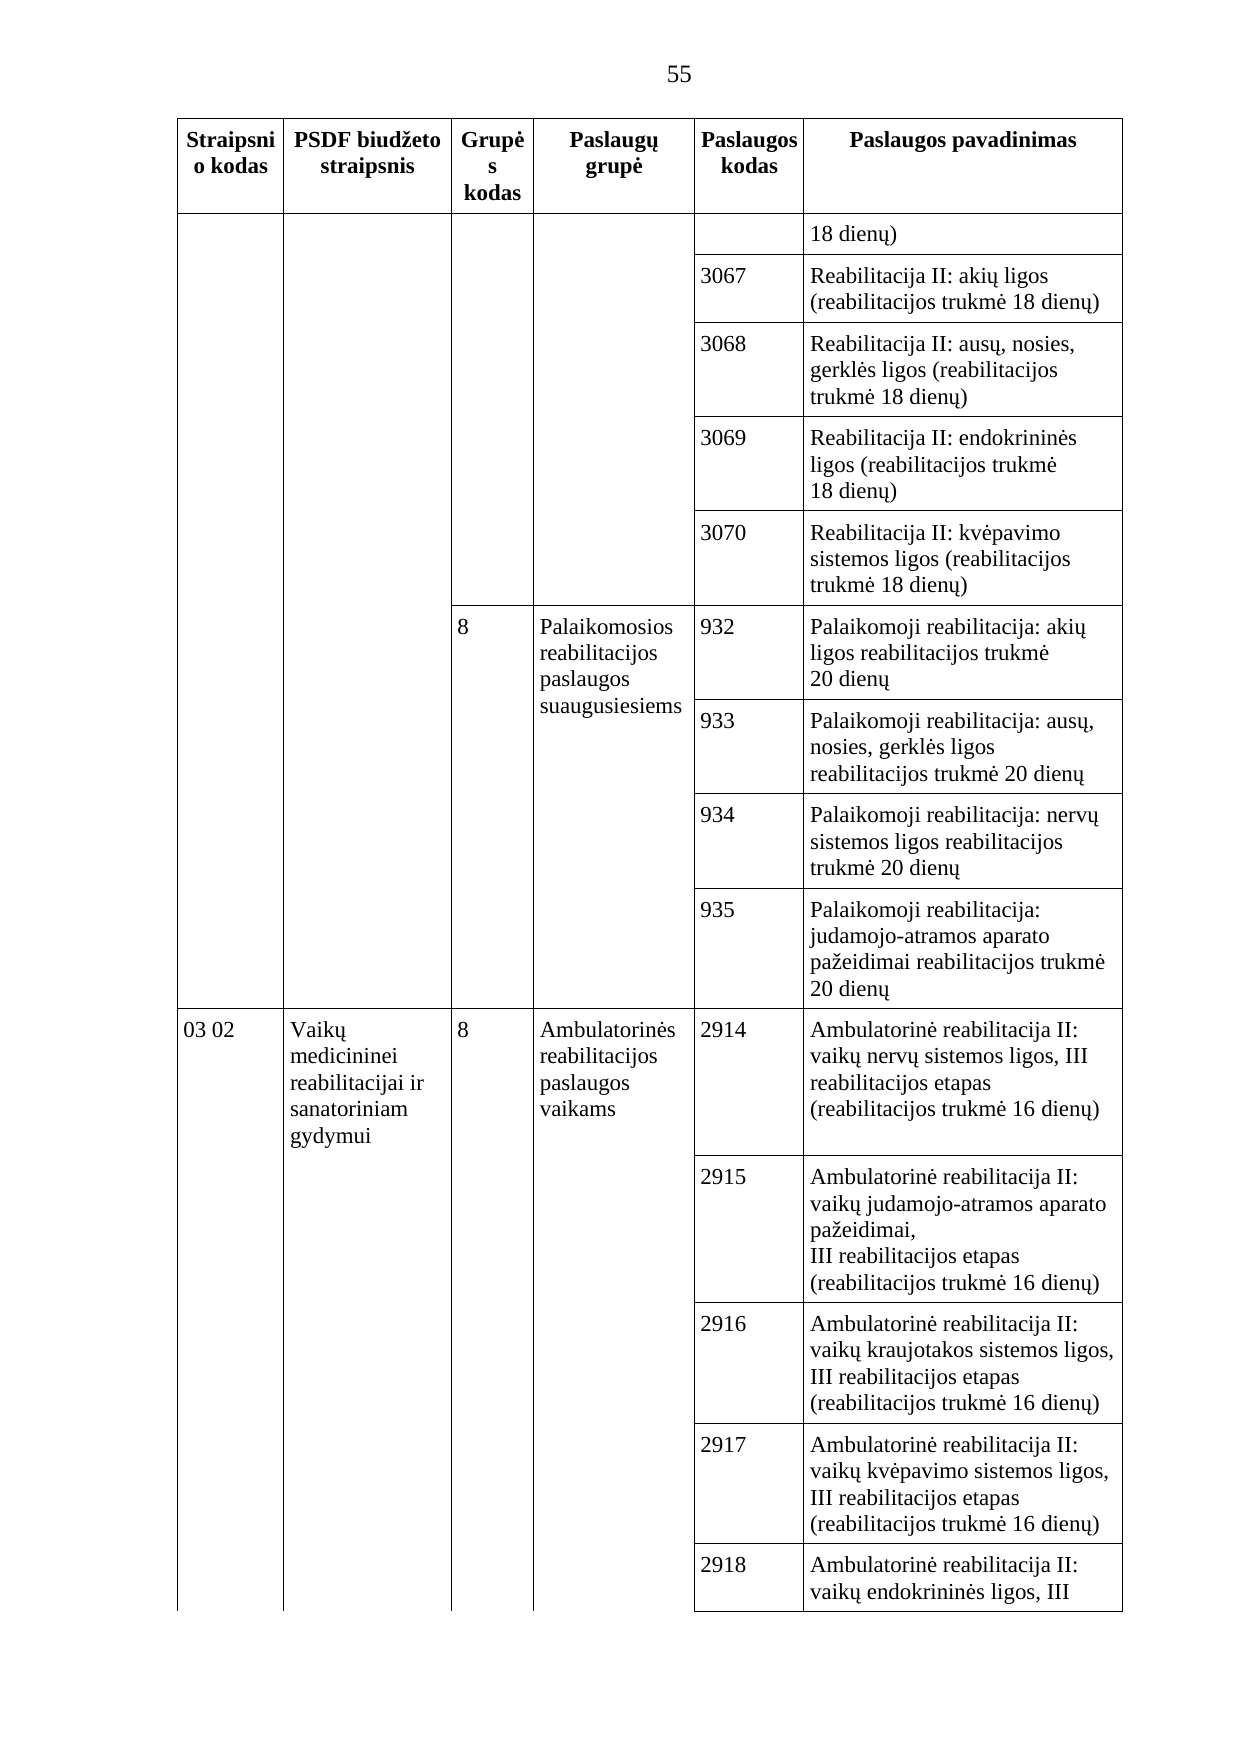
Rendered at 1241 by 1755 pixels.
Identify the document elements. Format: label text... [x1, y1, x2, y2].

table_cell [284, 1155, 451, 1302]
table_cell [178, 322, 283, 416]
table_cell [452, 416, 533, 510]
table_cell 2914 [695, 1009, 803, 1155]
table_cell [534, 1423, 694, 1543]
table_cell [284, 1302, 451, 1423]
table_header Paslaugos kodas [695, 119, 803, 212]
table_cell 18 dienų) [804, 214, 1122, 254]
table_cell [284, 416, 451, 510]
table_cell [178, 1423, 283, 1543]
table_cell [178, 254, 283, 322]
table_cell 2917 [695, 1424, 803, 1543]
table_cell Ambulatorinė reabilitacija II: vaikų judamojo-atramos aparato pažeidimai, III reabilitacijos etapas (reabilitacijos trukmė 16 dienų) [804, 1156, 1122, 1302]
table_header Straipsnio kodas [178, 119, 283, 212]
table_cell [452, 214, 533, 254]
table_cell [284, 510, 451, 605]
table_header Paslaugų grupė [534, 119, 694, 212]
table_cell [534, 254, 694, 322]
table_cell [284, 605, 451, 699]
table_cell Reabilitacija II: ausų, nosies, gerklės ligos (reabilitacijos trukmė 18 dienų) [804, 323, 1122, 416]
table_cell Ambulatorinės reabilitacijos paslaugos vaikams [534, 1009, 694, 1155]
table_cell Ambulatorinė reabilitacija II: vaikų nervų sistemos ligos, III reabilitacijos etapas (reabilitacijos trukmė 16 dienų) [804, 1009, 1122, 1155]
table_cell [695, 214, 803, 254]
table_cell Vaikų medicininei reabilitacijai ir sanatoriniam gydymui [284, 1009, 451, 1155]
table_header PSDF biudžeto straipsnis [284, 119, 451, 212]
table_cell Reabilitacija II: akių ligos (reabilitacijos trukmė 18 dienų) [804, 255, 1122, 322]
table_cell [178, 699, 283, 793]
table_cell 934 [695, 794, 803, 887]
table_cell [452, 1302, 533, 1423]
table_cell [178, 1302, 283, 1423]
table_cell [534, 1543, 694, 1611]
table_cell Ambulatorinė reabilitacija II: vaikų endokrininės ligos, III [804, 1544, 1122, 1611]
table_cell [178, 793, 283, 887]
table_cell [534, 416, 694, 510]
table_cell [534, 322, 694, 416]
table_cell [534, 1155, 694, 1302]
table_cell 8 [452, 1009, 533, 1155]
table_cell 2918 [695, 1544, 803, 1611]
table_cell Reabilitacija II: endokrininės ligos (reabilitacijos trukmė 18 dienų) [804, 417, 1122, 510]
table_cell 932 [695, 606, 803, 699]
table_cell Ambulatorinė reabilitacija II: vaikų kvėpavimo sistemos ligos, III reabilitacijos etapas (reabilitacijos trukmė 16 dienų) [804, 1424, 1122, 1543]
table_cell 3070 [695, 511, 803, 605]
table_cell [178, 214, 283, 254]
table_header Grupės kodas [452, 119, 533, 212]
table_cell Ambulatorinė reabilitacija II: vaikų kraujotakos sistemos ligos, III reabilitacijos etapas (reabilitacijos trukmė 16 dienų) [804, 1303, 1122, 1423]
table_cell 933 [695, 700, 803, 793]
table_cell 03 02 [178, 1009, 283, 1155]
table_cell [178, 888, 283, 1008]
table_cell [534, 888, 694, 1008]
table_cell [178, 510, 283, 605]
table_cell [452, 510, 533, 605]
table_cell [284, 888, 451, 1008]
table_cell [452, 254, 533, 322]
table_cell [452, 322, 533, 416]
table_cell [284, 254, 451, 322]
table_cell [284, 1543, 451, 1611]
table_cell [178, 1155, 283, 1302]
table_cell [534, 214, 694, 254]
table_cell [178, 605, 283, 699]
table_header Paslaugos pavadinimas [804, 119, 1122, 212]
table_cell [534, 793, 694, 887]
table_cell 935 [695, 889, 803, 1008]
table_cell [178, 416, 283, 510]
table_cell 3069 [695, 417, 803, 510]
table_cell 2916 [695, 1303, 803, 1423]
table_cell Palaikomosios reabilitacijos paslaugos suaugusiesiems [534, 606, 694, 793]
table_cell Palaikomoji reabilitacija: judamojo-atramos aparato pažeidimai reabilitacijos trukmė 20 dienų [804, 889, 1122, 1008]
table_cell [452, 1423, 533, 1543]
table_cell [284, 699, 451, 793]
table_cell 2915 [695, 1156, 803, 1302]
table_cell Reabilitacija II: kvėpavimo sistemos ligos (reabilitacijos trukmė 18 dienų) [804, 511, 1122, 605]
table_cell [284, 322, 451, 416]
table_cell 3067 [695, 255, 803, 322]
table_cell Palaikomoji reabilitacija: akių ligos reabilitacijos trukmė 20 dienų [804, 606, 1122, 699]
table_cell [452, 888, 533, 1008]
table_cell [284, 1423, 451, 1543]
table_cell [452, 699, 533, 793]
table_cell [284, 214, 451, 254]
table_cell Palaikomoji reabilitacija: ausų, nosies, gerklės ligos reabilitacijos trukmė 20 dienų [804, 700, 1122, 793]
table_cell [178, 1543, 283, 1611]
table_cell [452, 1155, 533, 1302]
table_cell [534, 510, 694, 605]
table_cell 8 [452, 606, 533, 699]
table_cell [452, 793, 533, 887]
table_cell Palaikomoji reabilitacija: nervų sistemos ligos reabilitacijos trukmė 20 dienų [804, 794, 1122, 887]
table_cell [452, 1543, 533, 1611]
table_cell [284, 793, 451, 887]
table_cell 3068 [695, 323, 803, 416]
table_cell [534, 1302, 694, 1423]
